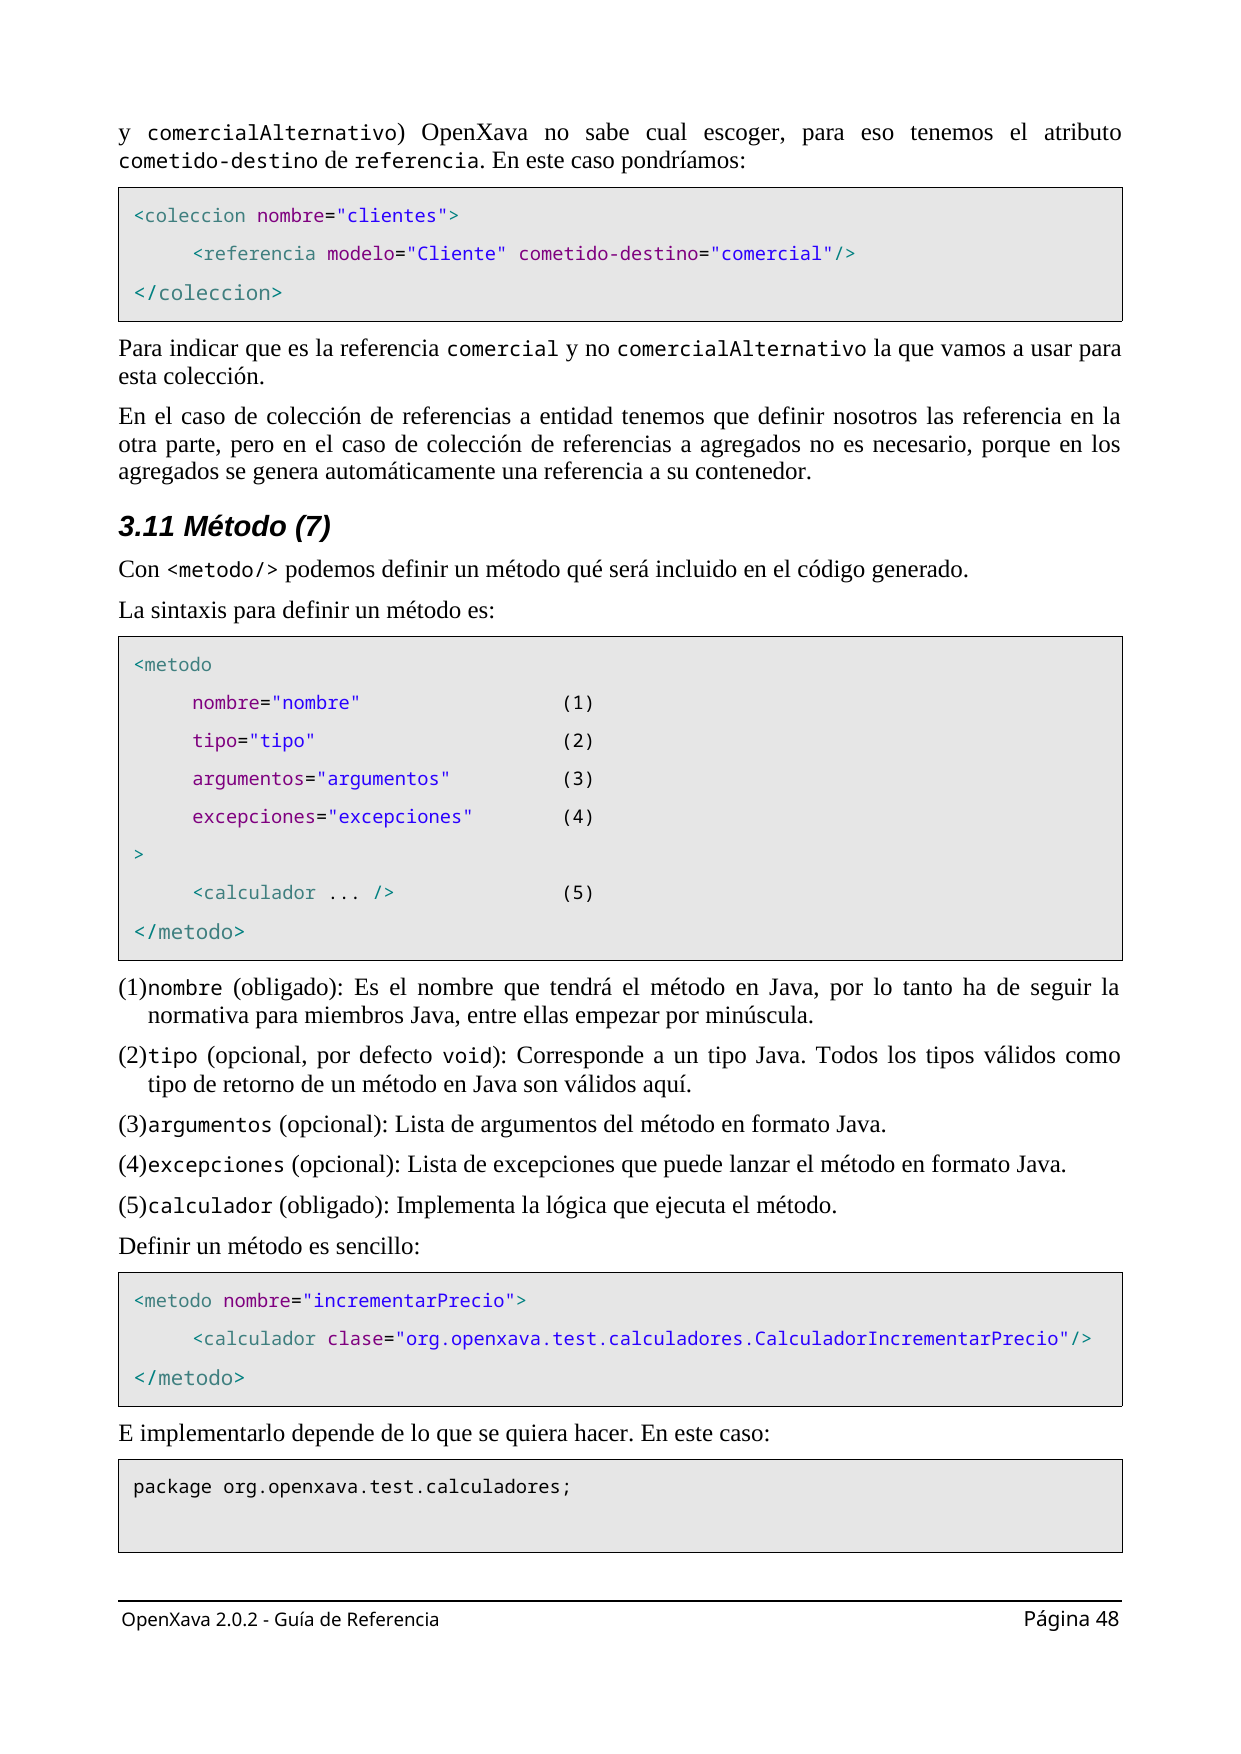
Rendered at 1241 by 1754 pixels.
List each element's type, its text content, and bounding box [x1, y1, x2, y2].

text <referencia modelo="Cliente" cometido-destino="comercial"/> [119, 225, 1122, 263]
text La sintaxis para definir un método es: [118, 596, 1122, 624]
text tipo="tipo" (2) [119, 712, 1122, 750]
text </metodo> [119, 902, 1122, 960]
text <calculador ... /> (5) [119, 864, 1122, 902]
text E implementarlo depende de lo que se quiera hacer. En este caso: [118, 1419, 1122, 1447]
subtitle Método (7) [118, 510, 1122, 543]
list excepciones (opcional): Lista de excepciones que puede lanzar el método en formato Java. [118, 1151, 1122, 1179]
text En el caso de colección de referencias a entidad tenemos que definir nosotros las referencia en la otra parte, pero en el caso de colección de referencias a agregados no es necesario, porque en los agregados se genera automáticamente una referencia a su contenedor. [118, 402, 1122, 485]
list argumentos (opcional): Lista de argumentos del método en formato Java. [118, 1110, 1122, 1138]
list calculador (obligado): Implementa la lógica que ejecuta el método. [118, 1191, 1122, 1219]
list nombre (obligado): Es el nombre que tendrá el método en Java, por lo tanto ha de seguir la normativa para miembros Java, entre ellas empezar por minúscula. [118, 973, 1122, 1029]
text <calculador clase="org.openxava.test.calculadores.CalculadorIncrementarPrecio"/> [119, 1310, 1122, 1348]
text nombre="nombre" (1) [119, 674, 1122, 712]
text argumentos="argumentos" (3) [119, 750, 1122, 788]
text excepciones="excepciones" (4) [119, 788, 1122, 826]
text </metodo> [119, 1348, 1122, 1406]
text y comercialAlternativo) OpenXava no sabe cual escoger, para eso tenemos el atributo cometido-destino de referencia. En este caso pondríamos: [118, 118, 1122, 174]
text <metodo [119, 637, 1122, 674]
text <coleccion nombre="clientes"> [119, 188, 1122, 225]
text </coleccion> [119, 263, 1122, 321]
text <metodo nombre="incrementarPrecio"> [119, 1273, 1122, 1310]
text package org.openxava.test.calculadores; [119, 1460, 1122, 1497]
text Con <metodo/> podemos definir un método qué será incluido en el código generado. [118, 555, 1122, 584]
text Definir un método es sencillo: [118, 1232, 1122, 1260]
text > [119, 826, 1122, 864]
text Para indicar que es la referencia comercial y no comercialAlternativo la que vamos a usar para esta colección. [118, 334, 1122, 389]
list tipo (opcional, por defecto void): Corresponde a un tipo Java. Todos los tipos válidos como tipo de retorno de un método en Java son válidos aquí. [118, 1041, 1122, 1097]
